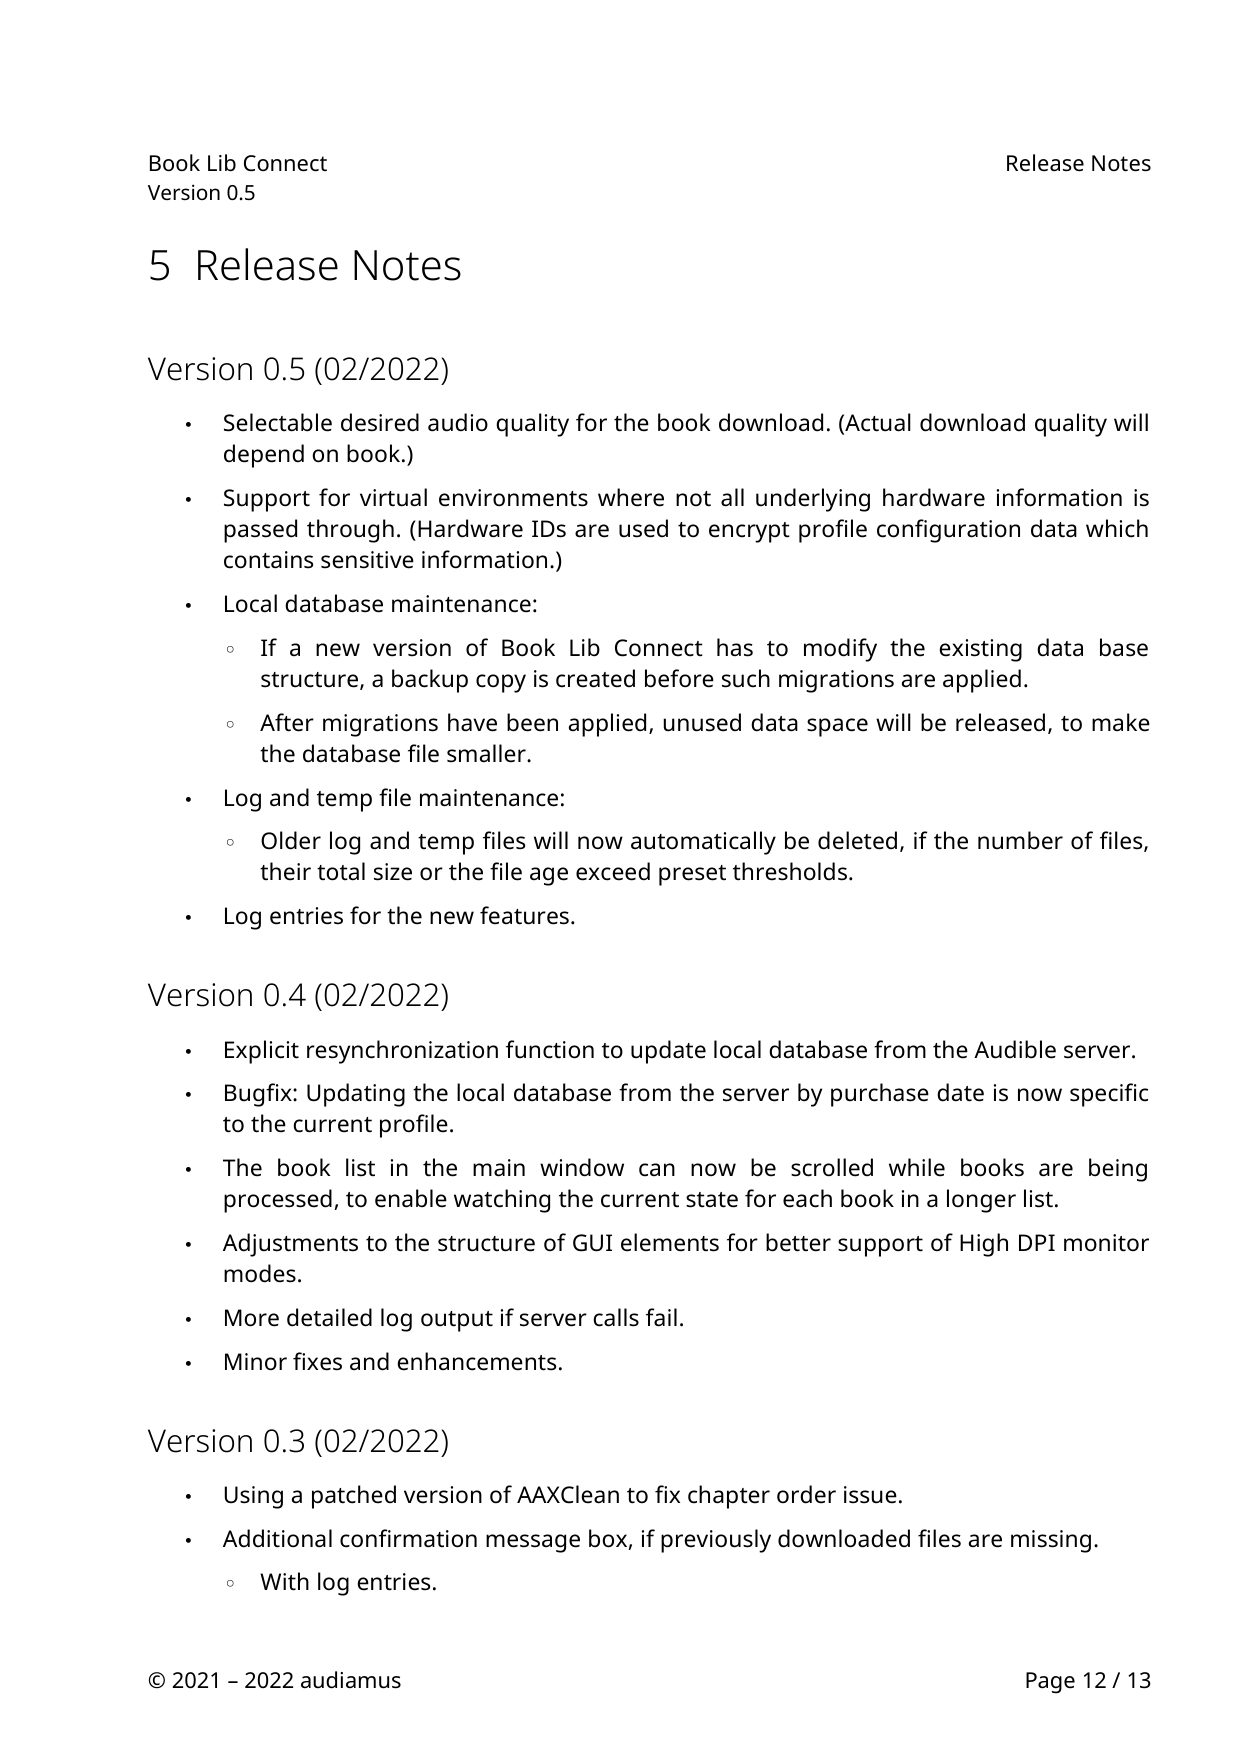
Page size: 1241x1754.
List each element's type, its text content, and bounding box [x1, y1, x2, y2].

list Local database maintenance: [185, 588, 1152, 619]
subtitle Version 0.5 (02/2022) [148, 347, 1152, 389]
subtitle Version 0.4 (02/2022) [148, 973, 1152, 1016]
list Explicit resynchronization function to update local database from the Audible server. [185, 1033, 1152, 1065]
list More detailed log output if server calls fail. [185, 1302, 1152, 1333]
list Using a patched version of AAXClean to fix chapter order issue. [185, 1479, 1152, 1510]
list Log entries for the new features. [185, 900, 1152, 931]
list Support for virtual environments where not all underlying hardware information is passed through. (Hardware IDs are used to encrypt profile configuration data which contains sensitive information.) [185, 482, 1152, 576]
list Older log and temp files will now automatically be deleted, if the number of files, their total size or the file age exceed preset thresholds. [223, 825, 1152, 888]
list Adjustments to the structure of GUI elements for better support of High DPI monitor modes. [185, 1227, 1152, 1289]
list With log entries. [223, 1566, 1152, 1598]
list If a new version of Book Lib Connect has to modify the existing data base structure, a backup copy is created before such migrations are applied. [223, 632, 1152, 694]
list After migrations have been applied, unused data space will be released, to make the database file smaller. [223, 707, 1152, 769]
list Selectable desired audio quality for the book download. (Actual download quality will depend on book.) [185, 407, 1152, 469]
list Log and temp file maintenance: [185, 781, 1152, 813]
subtitle Release Notes [148, 235, 1152, 292]
list The book list in the main window can now be scrolled while books are being processed, to enable watching the current state for each book in a longer list. [185, 1152, 1152, 1214]
list Additional confirmation message box, if previously downloaded files are missing. [185, 1523, 1152, 1554]
list Minor fixes and enhancements. [185, 1346, 1152, 1377]
list Bugfix: Updating the local database from the server by purchase date is now specific to the current profile. [185, 1077, 1152, 1140]
subtitle Version 0.3 (02/2022) [148, 1419, 1152, 1461]
